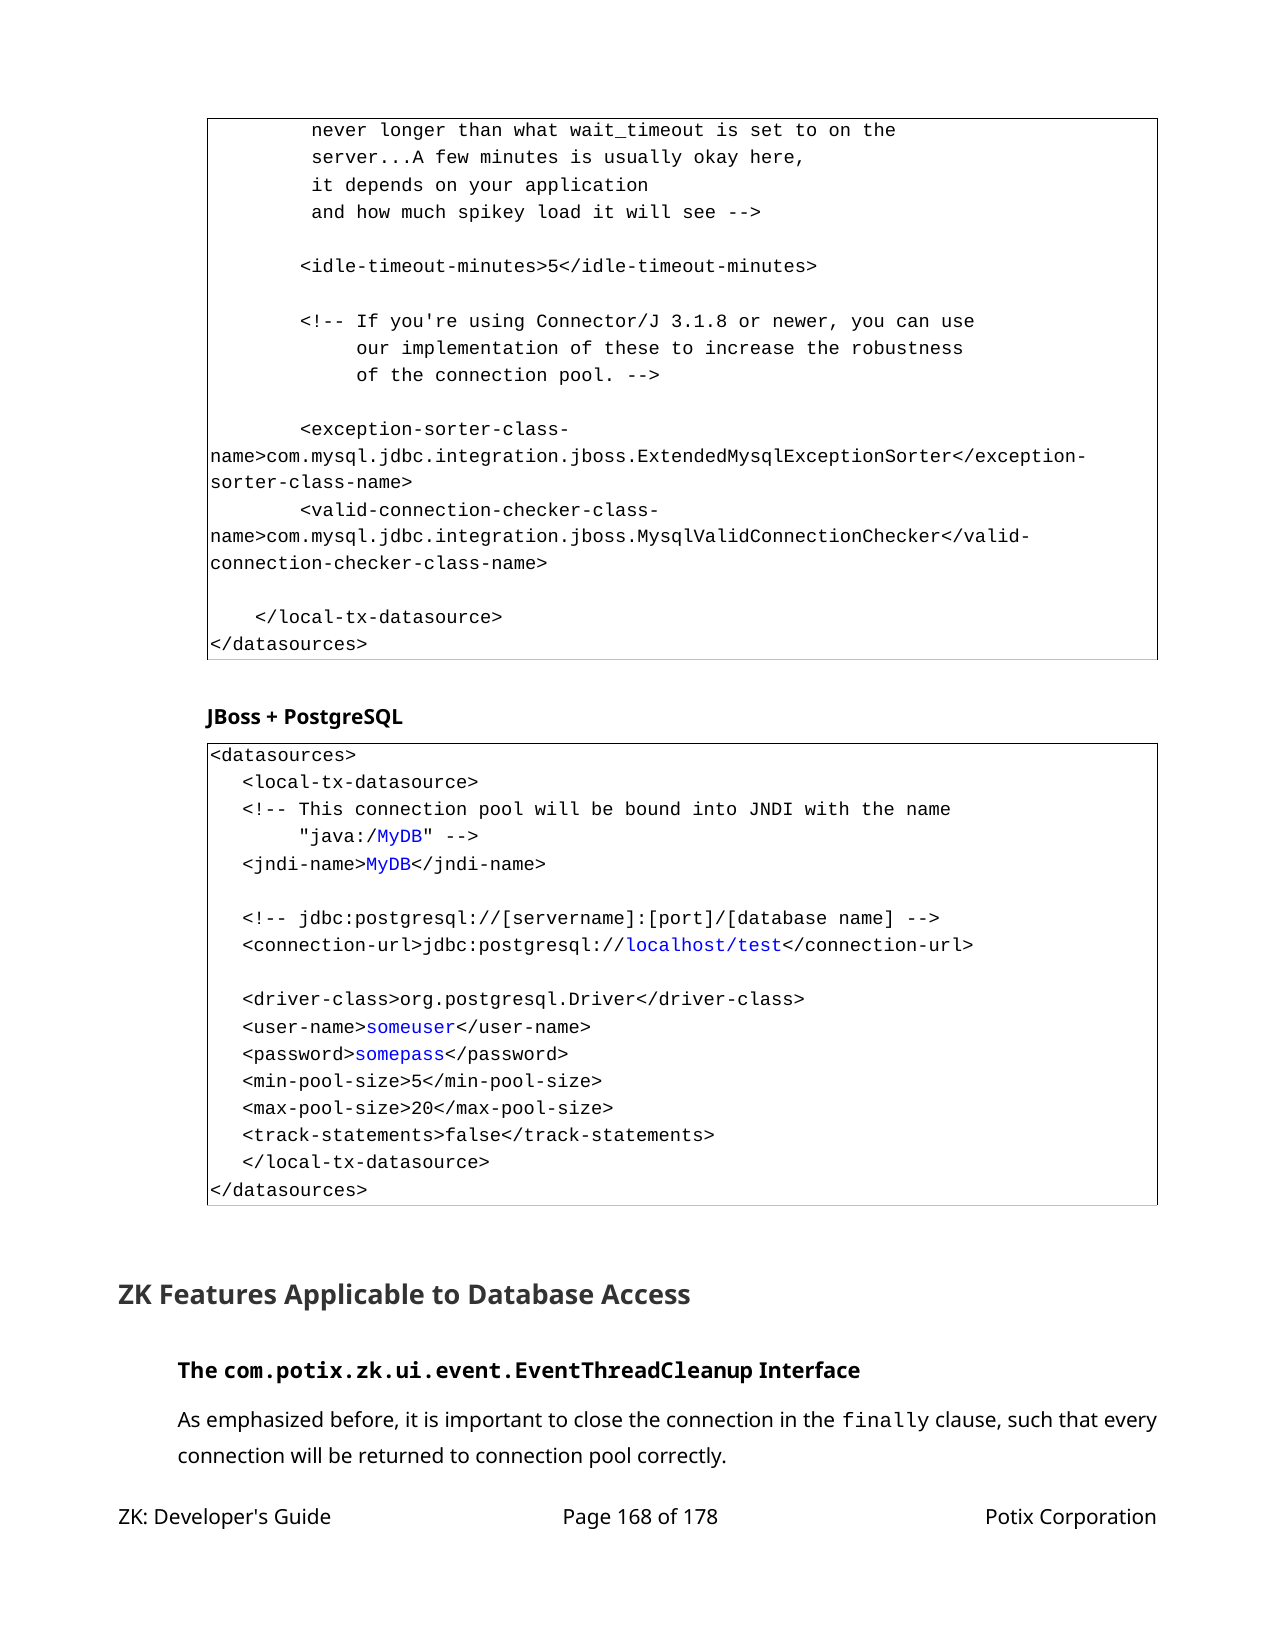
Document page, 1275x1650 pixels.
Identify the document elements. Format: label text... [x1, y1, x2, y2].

text "java:/MyDB" --> [208, 824, 1157, 848]
text </local-tx-datasource> [208, 1150, 1157, 1175]
text </datasources> [208, 1178, 1157, 1205]
text </local-tx-datasource> [208, 605, 1157, 629]
text <driver-class>org.postgresql.Driver</driver-class> [208, 987, 1157, 1012]
text it depends on your application [208, 172, 1157, 197]
text of the connection pool. --> [208, 363, 1157, 387]
text <connection-url>jdbc:postgresql://localhost/test</connection-url> [208, 933, 1157, 957]
text <password>somepass</password> [208, 1042, 1157, 1066]
text <!-- This connection pool will be bound into JNDI with the name [208, 797, 1157, 821]
text </datasources> [208, 632, 1157, 659]
subtitle ZK Features Applicable to Database Access [118, 1276, 1157, 1312]
text <local-tx-datasource> [208, 770, 1157, 794]
text our implementation of these to increase the robustness [208, 336, 1157, 360]
text <min-pool-size>5</min-pool-size> [208, 1069, 1157, 1093]
text <max-pool-size>20</max-pool-size> [208, 1096, 1157, 1120]
text <jndi-name>MyDB</jndi-name> [208, 851, 1157, 876]
subtitle JBoss + PostgreSQL [207, 702, 1157, 730]
text and how much spikey load it will see --> [208, 200, 1157, 224]
text <!-- jdbc:postgresql://[servername]:[port]/[database name] --> [208, 906, 1157, 930]
text <valid-connection-checker-class-name>com.mysql.jdbc.integration.jboss.MysqlValidConnectionChecker</valid-connection-checker-class-name> [208, 497, 1157, 575]
text <exception-sorter-class-name>com.mysql.jdbc.integration.jboss.ExtendedMysqlExceptionSorter</exception-sorter-class-name> [208, 417, 1157, 494]
text server...A few minutes is usually okay here, [208, 145, 1157, 169]
text <!-- If you're using Connector/J 3.1.8 or newer, you can use [208, 308, 1157, 333]
text <track-statements>false</track-statements> [208, 1123, 1157, 1147]
text never longer than what wait_timeout is set to on the [208, 119, 1157, 142]
text <user-name>someuser</user-name> [208, 1014, 1157, 1039]
text As emphasized before, it is important to close the connection in the finally clause, such that every connection will be returned to connection pool correctly. [177, 1406, 1157, 1469]
subtitle The com.potix.zk.ui.event.EventThreadCleanup Interface [177, 1355, 1157, 1385]
text <idle-timeout-minutes>5</idle-timeout-minutes> [208, 254, 1157, 278]
text <datasources> [208, 744, 1157, 767]
